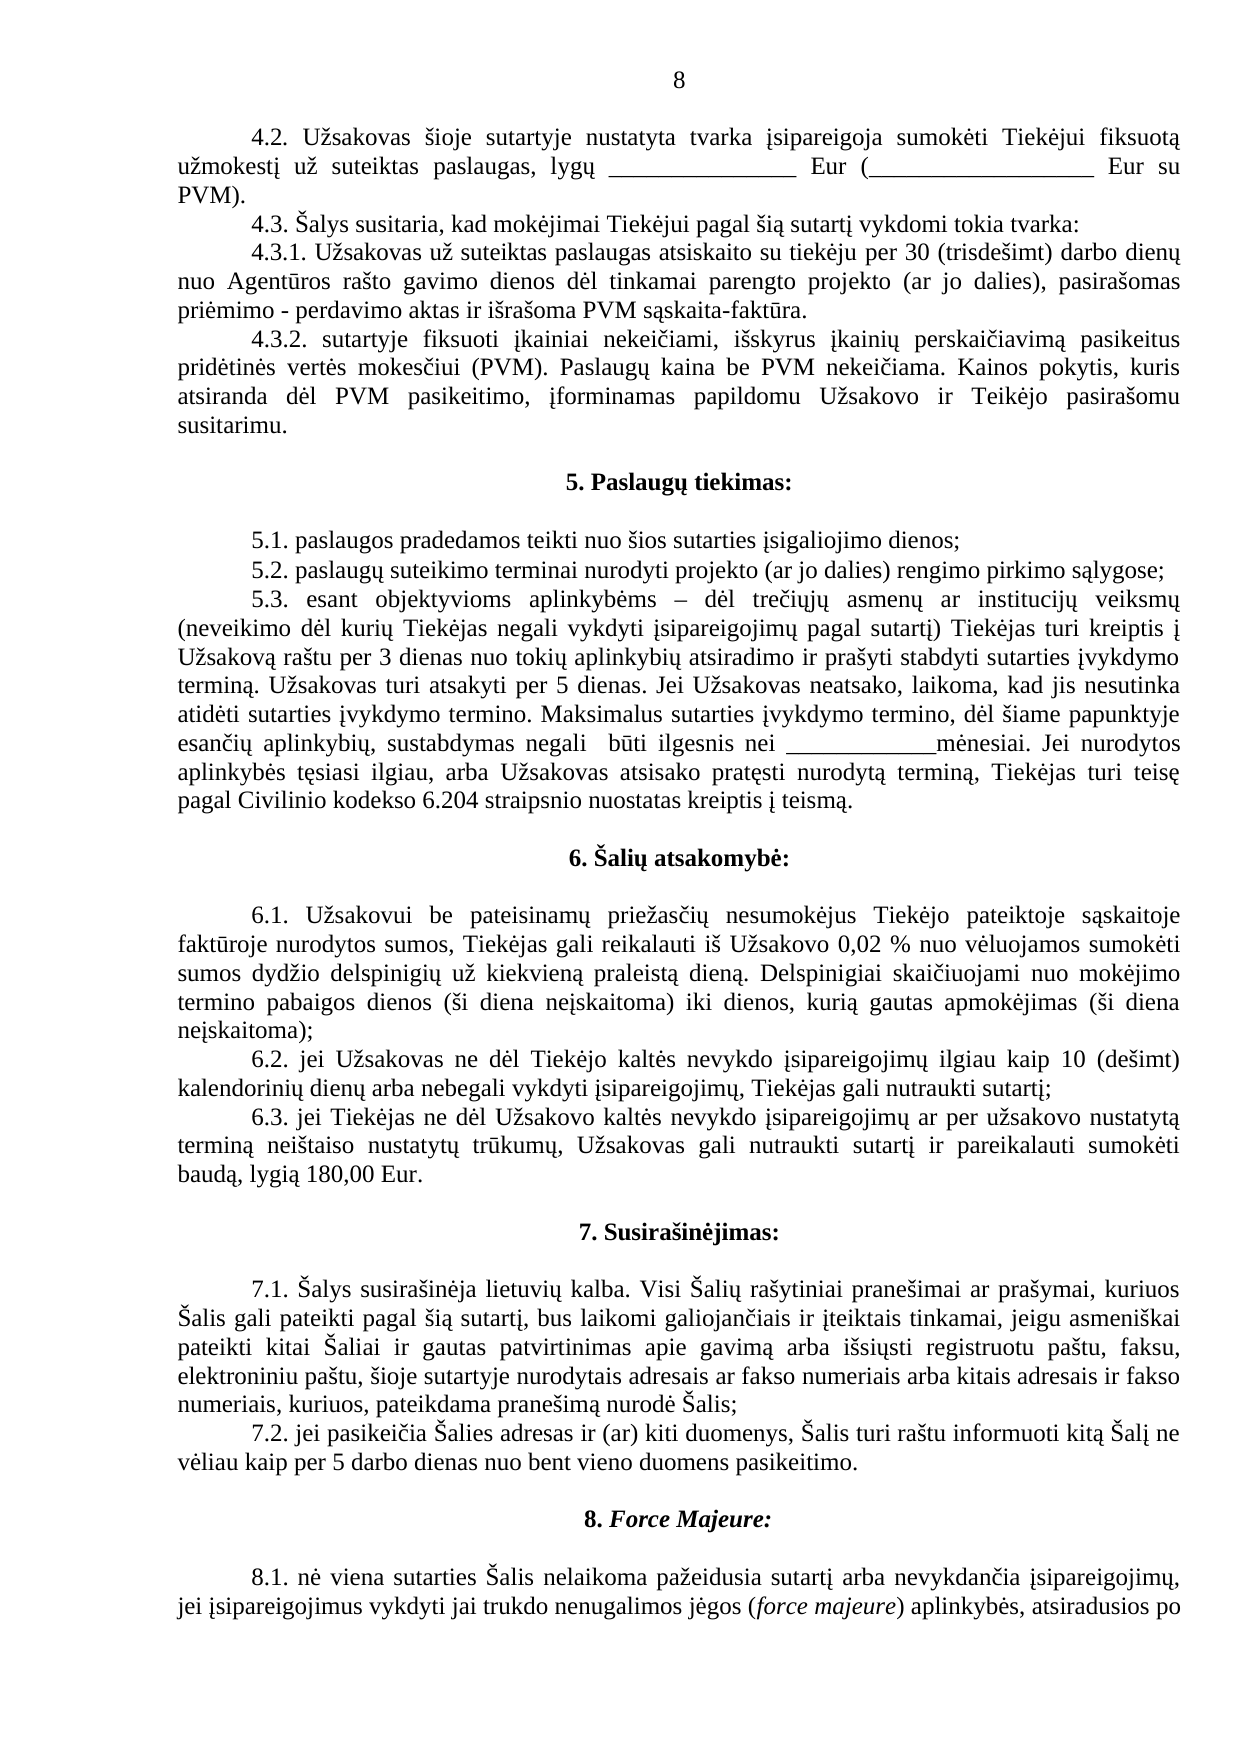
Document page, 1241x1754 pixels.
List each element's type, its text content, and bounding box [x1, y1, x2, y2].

text 5.3. esant objektyvioms aplinkybėms – dėl trečiųjų asmenų ar institucijų veiksmų (neveikimo dėl kurių Tiekėjas negali vykdyti įsipareigojimų pagal sutartį) Tiekėjas turi kreiptis į Užsakovą raštu per 3 dienas nuo tokių aplinkybių atsiradimo ir prašyti stabdyti sutarties įvykdymo terminą. Užsakovas turi atsakyti per 5 dienas. Jei Užsakovas neatsako, laikoma, kad jis nesutinka atidėti sutarties įvykdymo termino. Maksimalus sutarties įvykdymo termino, dėl šiame papunktyje esančių aplinkybių, sustabdymas negali būti ilgesnis nei ____________mėnesiai. Jei nurodytos aplinkybės tęsiasi ilgiau, arba Užsakovas atsisako pratęsti nurodytą terminą, Tiekėjas turi teisę pagal Civilinio kodekso 6.204 straipsnio nuostatas kreiptis į teismą. [177, 584, 1181, 814]
text 5.1. paslaugos pradedamos teikti nuo šios sutarties įsigaliojimo dienos; [177, 525, 1181, 554]
text 8. Force Majeure: [177, 1504, 1181, 1533]
text 6.1. Užsakovui be pateisinamų priežasčių nesumokėjus Tiekėjo pateiktoje sąskaitoje faktūroje nurodytos sumos, Tiekėjas gali reikalauti iš Užsakovo 0,02 % nuo vėluojamos sumokėti sumos dydžio delspinigių už kiekvieną praleistą dieną. Delspinigiai skaičiuojami nuo mokėjimo termino pabaigos dienos (ši diena neįskaitoma) iki dienos, kurią gautas apmokėjimas (ši diena neįskaitoma); [177, 901, 1181, 1044]
text 8.1. nė viena sutarties Šalis nelaikoma pažeidusia sutartį arba nevykdančia įsipareigojimų, jei įsipareigojimus vykdyti jai trukdo nenugalimos jėgos (force majeure) aplinkybės, atsiradusios po [177, 1562, 1181, 1619]
text 6.2. jei Užsakovas ne dėl Tiekėjo kaltės nevykdo įsipareigojimų ilgiau kaip 10 (dešimt) kalendorinių dienų arba nebegali vykdyti įsipareigojimų, Tiekėjas gali nutraukti sutartį; [177, 1044, 1181, 1102]
text 6. Šalių atsakomybė: [177, 843, 1181, 872]
text 7. Susirašinėjimas: [177, 1217, 1181, 1246]
text 5. Paslaugų tiekimas: [177, 467, 1181, 496]
text 4.3. Šalys susitaria, kad mokėjimai Tiekėjui pagal šią sutartį vykdomi tokia tvarka: [177, 209, 1181, 237]
text 4.2. Užsakovas šioje sutartyje nustatyta tvarka įsipareigoja sumokėti Tiekėjui fiksuotą užmokestį už suteiktas paslaugas, lygų _______________ Eur (__________________ Eur su PVM). [177, 122, 1181, 209]
text 4.3.2. sutartyje fiksuoti įkainiai nekeičiami, išskyrus įkainių perskaičiavimą pasikeitus pridėtinės vertės mokesčiui (PVM). Paslaugų kaina be PVM nekeičiama. Kainos pokytis, kuris atsiranda dėl PVM pasikeitimo, įforminamas papildomu Užsakovo ir Teikėjo pasirašomu susitarimu. [177, 324, 1181, 439]
text 5.2. paslaugų suteikimo terminai nurodyti projekto (ar jo dalies) rengimo pirkimo sąlygose; [177, 554, 1181, 584]
text 4.3.1. Užsakovas už suteiktas paslaugas atsiskaito su tiekėju per 30 (trisdešimt) darbo dienų nuo Agentūros rašto gavimo dienos dėl tinkamai parengto projekto (ar jo dalies), pasirašomas priėmimo - perdavimo aktas ir išrašoma PVM sąskaita-faktūra. [177, 237, 1181, 324]
text 7.2. jei pasikeičia Šalies adresas ir (ar) kiti duomenys, Šalis turi raštu informuoti kitą Šalį ne vėliau kaip per 5 darbo dienas nuo bent vieno duomens pasikeitimo. [177, 1418, 1181, 1476]
text 7.1. Šalys susirašinėja lietuvių kalba. Visi Šalių rašytiniai pranešimai ar prašymai, kuriuos Šalis gali pateikti pagal šią sutartį, bus laikomi galiojančiais ir įteiktais tinkamai, jeigu asmeniškai pateikti kitai Šaliai ir gautas patvirtinimas apie gavimą arba išsiųsti registruotu paštu, faksu, elektroniniu paštu, šioje sutartyje nurodytais adresais ar fakso numeriais arba kitais adresais ir fakso numeriais, kuriuos, pateikdama pranešimą nurodė Šalis; [177, 1274, 1181, 1418]
text 6.3. jei Tiekėjas ne dėl Užsakovo kaltės nevykdo įsipareigojimų ar per užsakovo nustatytą terminą neištaiso nustatytų trūkumų, Užsakovas gali nutraukti sutartį ir pareikalauti sumokėti baudą, lygią 180,00 Eur. [177, 1102, 1181, 1188]
